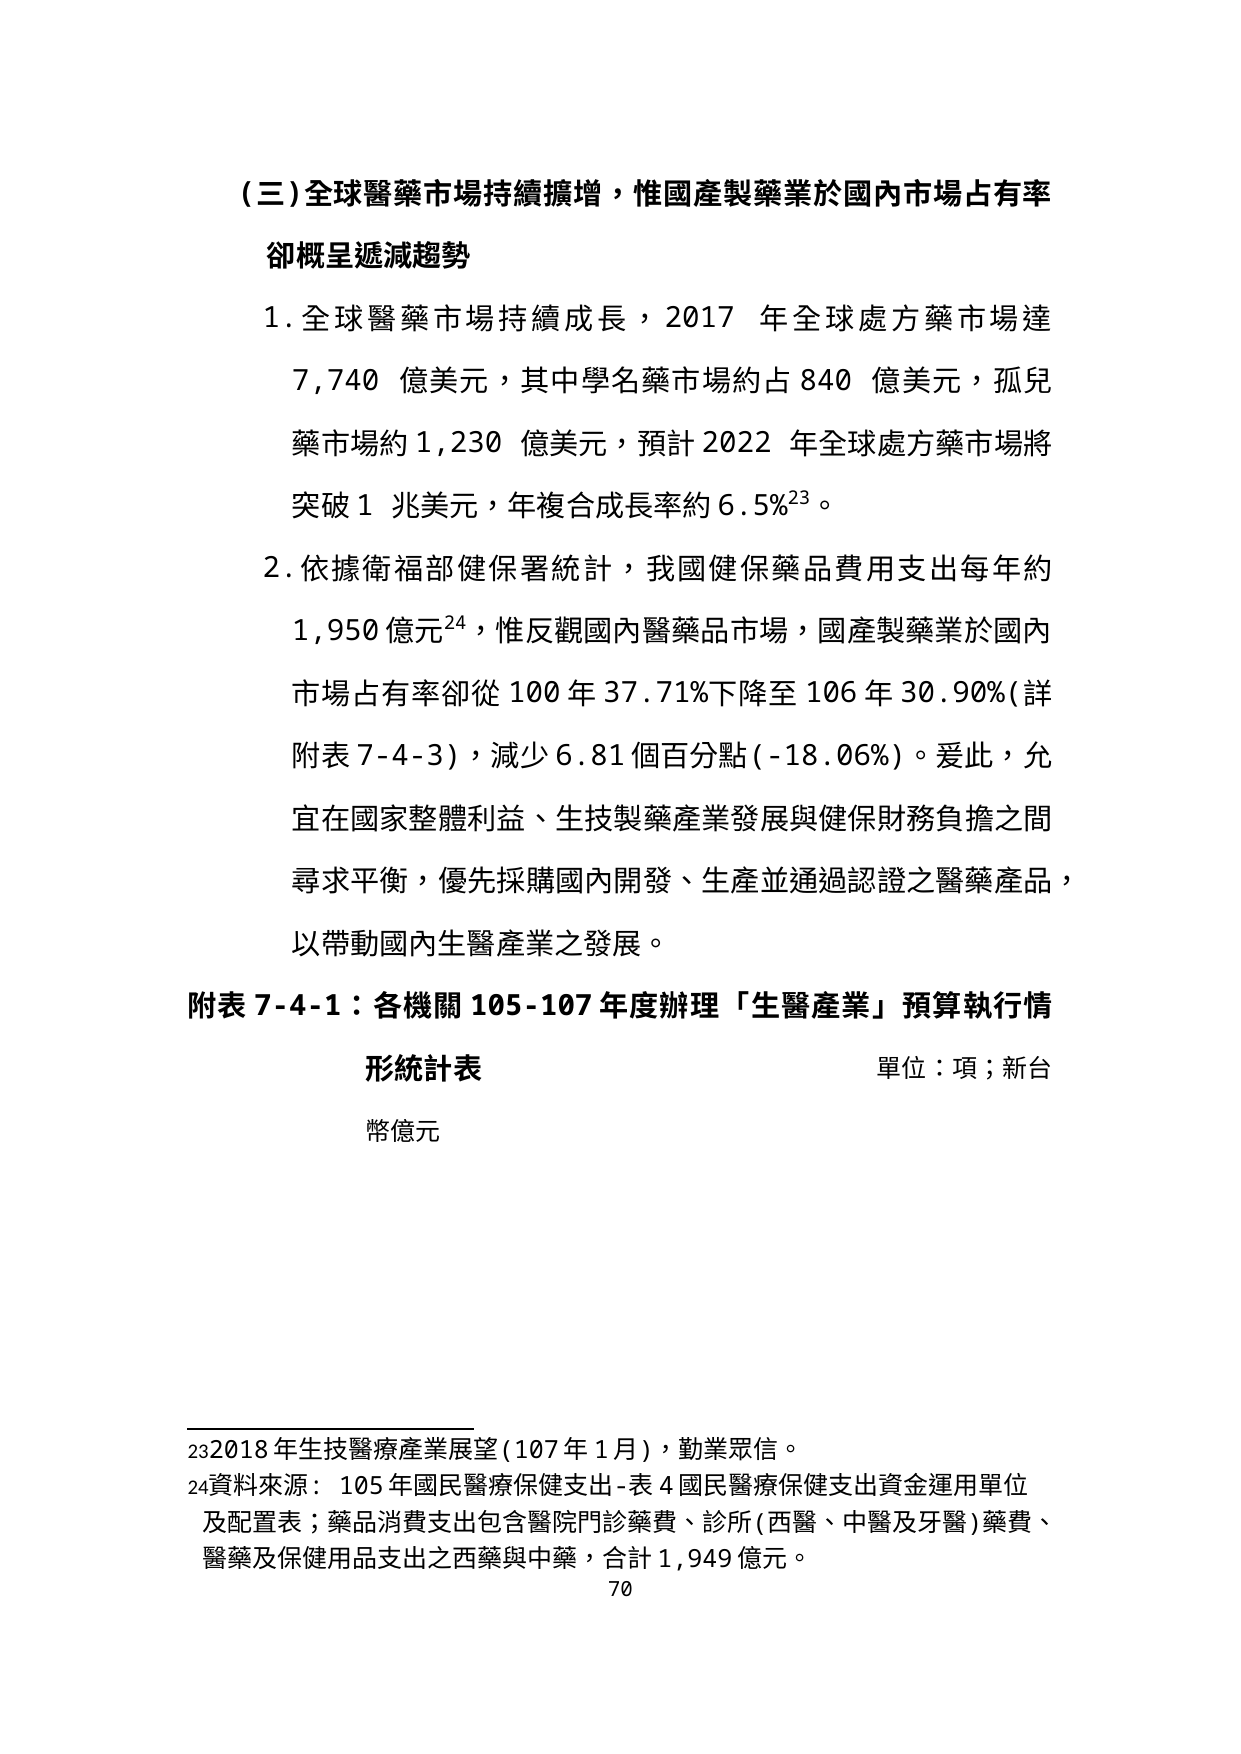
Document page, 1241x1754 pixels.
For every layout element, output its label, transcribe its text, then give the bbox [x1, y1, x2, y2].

text (三)全球醫藥市場持續擴增，惟國產製藥業於國內市場占有率卻概呈遞減趨勢 [237, 150, 1053, 275]
text 2.依據衛福部健保署統計，我國健保藥品費用支出每年約1,950億元，惟反觀國內醫藥品市場，國產製藥業於國內市場占有率卻從100年37.71%下降至106年30.90%(詳附表7-4-3)，減少6.81個百分點(-18.06%)。爰此，允宜在國家整體利益、生技製藥產業發展與健保財務負擔之間尋求平衡，優先採購國內開發、生產並通過認證之醫藥產品，以帶動國內生醫產業之發展。 [262, 525, 1053, 962]
text 附表7-4-1：各機關105-107年度辦理「生醫產業」預算執行情形統計表 單位：項；新台幣億元 [187, 962, 1053, 1150]
text 1.全球醫藥市場持續成長，2017 年全球處方藥市場達7,740 億美元，其中學名藥市場約占840 億美元，孤兒藥市場約1,230 億美元，預計2022 年全球處方藥市場將突破1 兆美元，年複合成長率約6.5%。 [262, 275, 1053, 525]
text 資料來源: 105年國民醫療保健支出-表4國民醫療保健支出資金運用單位及配置表；藥品消費支出包含醫院門診藥費、診所(西醫、中醫及牙醫)藥費、醫藥及保健用品支出之西藥與中藥，合計1,949億元。 [187, 1466, 1053, 1574]
text 2018年生技醫療產業展望(107年1月)，勤業眾信。 [187, 1429, 1053, 1466]
